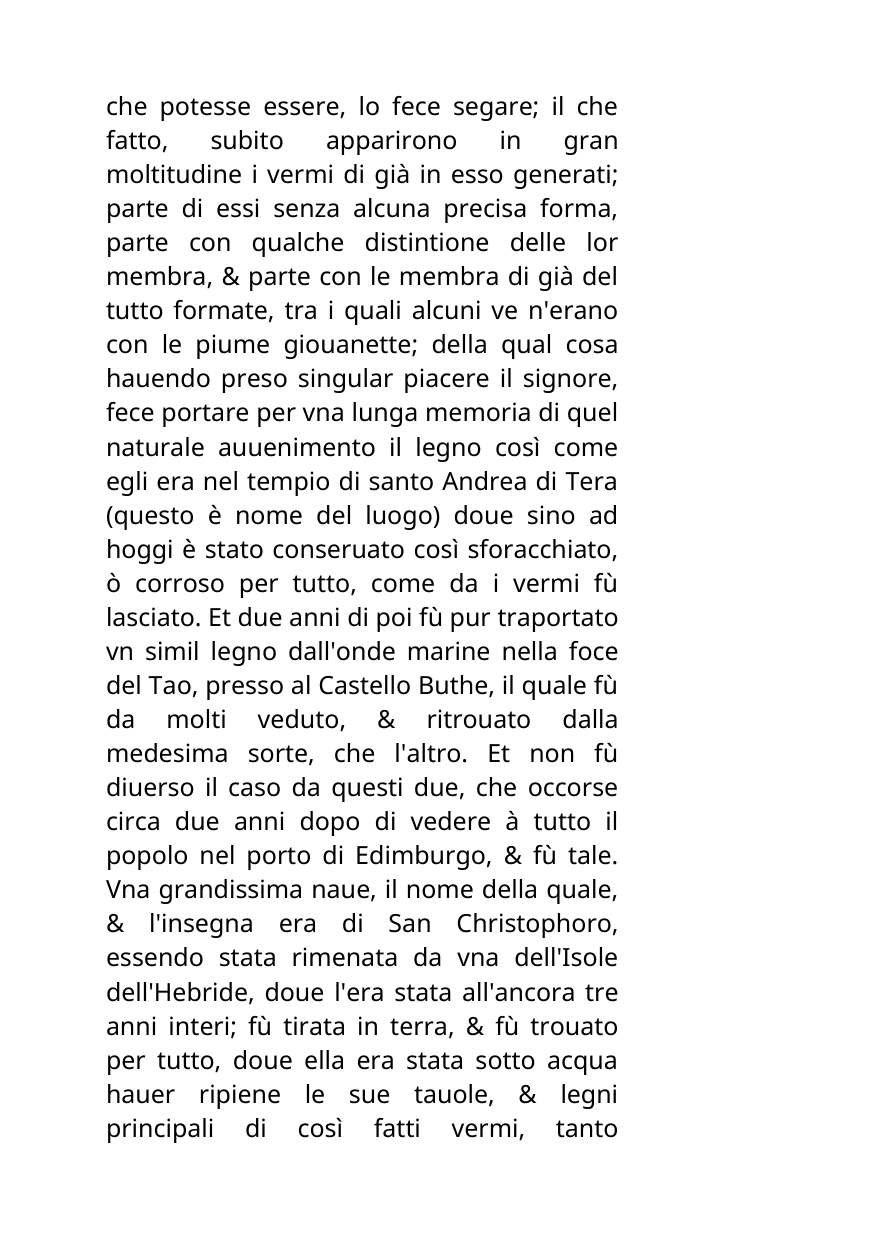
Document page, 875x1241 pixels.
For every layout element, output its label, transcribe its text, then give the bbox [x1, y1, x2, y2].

table_cell che potesse essere, lo fece segare; il che fatto, subito apparirono in gran moltitudine i vermi di già in esso generati; parte di essi senza alcuna precisa forma, parte con qualche distintione delle lor membra, & parte con le membra di già del tutto formate, tra i quali alcuni ve n'erano con le piume giouanette; della qual cosa hauendo preso singular piacere il signore, fece portare per vna lunga memoria di quel naturale auuenimento il legno così come egli era nel tempio di santo Andrea di Tera (questo è nome del luogo) doue sino ad hoggi è stato conseruato così sforacchiato, ò corroso per tutto, come da i vermi fù lasciato. Et due anni di poi fù pur traportato vn simil legno dall'onde marine nella foce del Tao, presso al Castello Buthe, il quale fù da molti veduto, & ritrouato dalla medesima sorte, che l'altro. Et non fù diuerso il caso da questi due, che occorse circa due anni dopo di vedere à tutto il popolo nel porto di Edimburgo, & fù tale. Vna grandissima naue, il nome della quale, & l'insegna era di San Christophoro, essendo stata rimenata da vna dell'Isole dell'Hebride, doue l'era stata all'ancora tre anni interi; fù tirata in terra, & fù trouato per tutto, doue ella era stata sotto acqua hauer ripiene le sue tauole, & legni principali di così fatti vermi, tanto [95, 89, 630, 1144]
table_cell [630, 89, 779, 1144]
